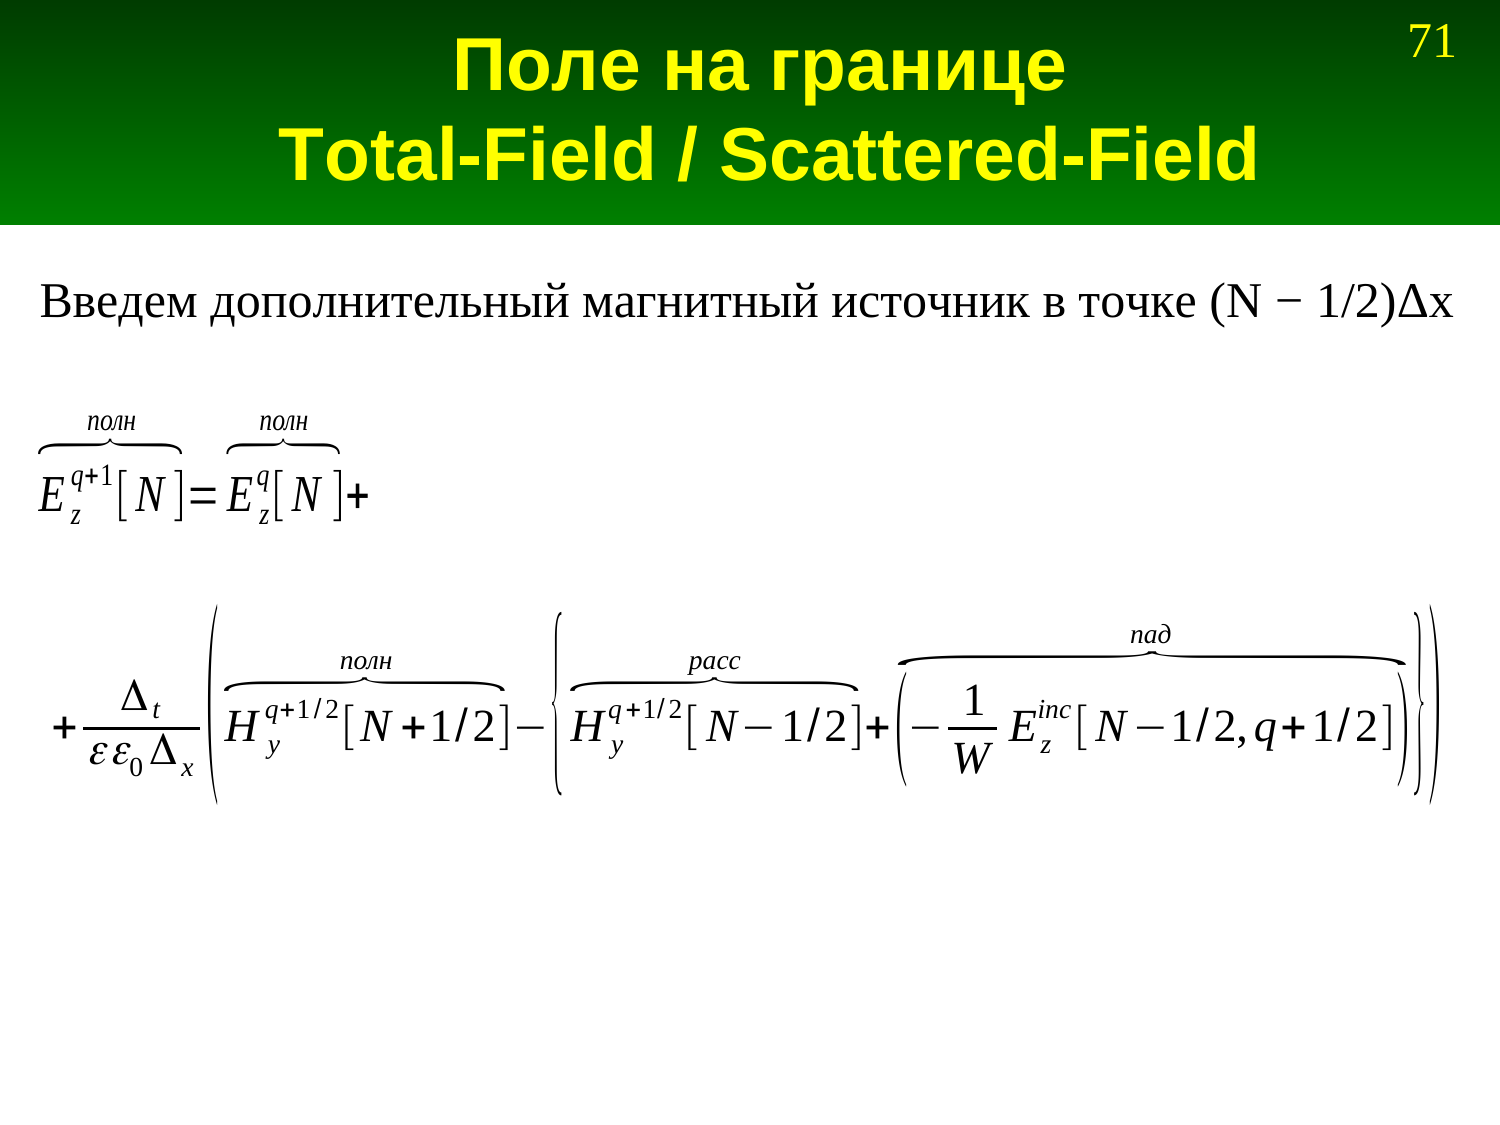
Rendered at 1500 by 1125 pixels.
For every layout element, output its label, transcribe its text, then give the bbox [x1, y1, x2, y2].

chart [37, 600, 1456, 808]
title Поле на границе Total-Field / Scattered-Field [100, 7, 1441, 204]
chart [24, 401, 383, 532]
text_box Введем дополнительный магнитный источник в точке (N − 1/2)Δx [24, 259, 1469, 347]
